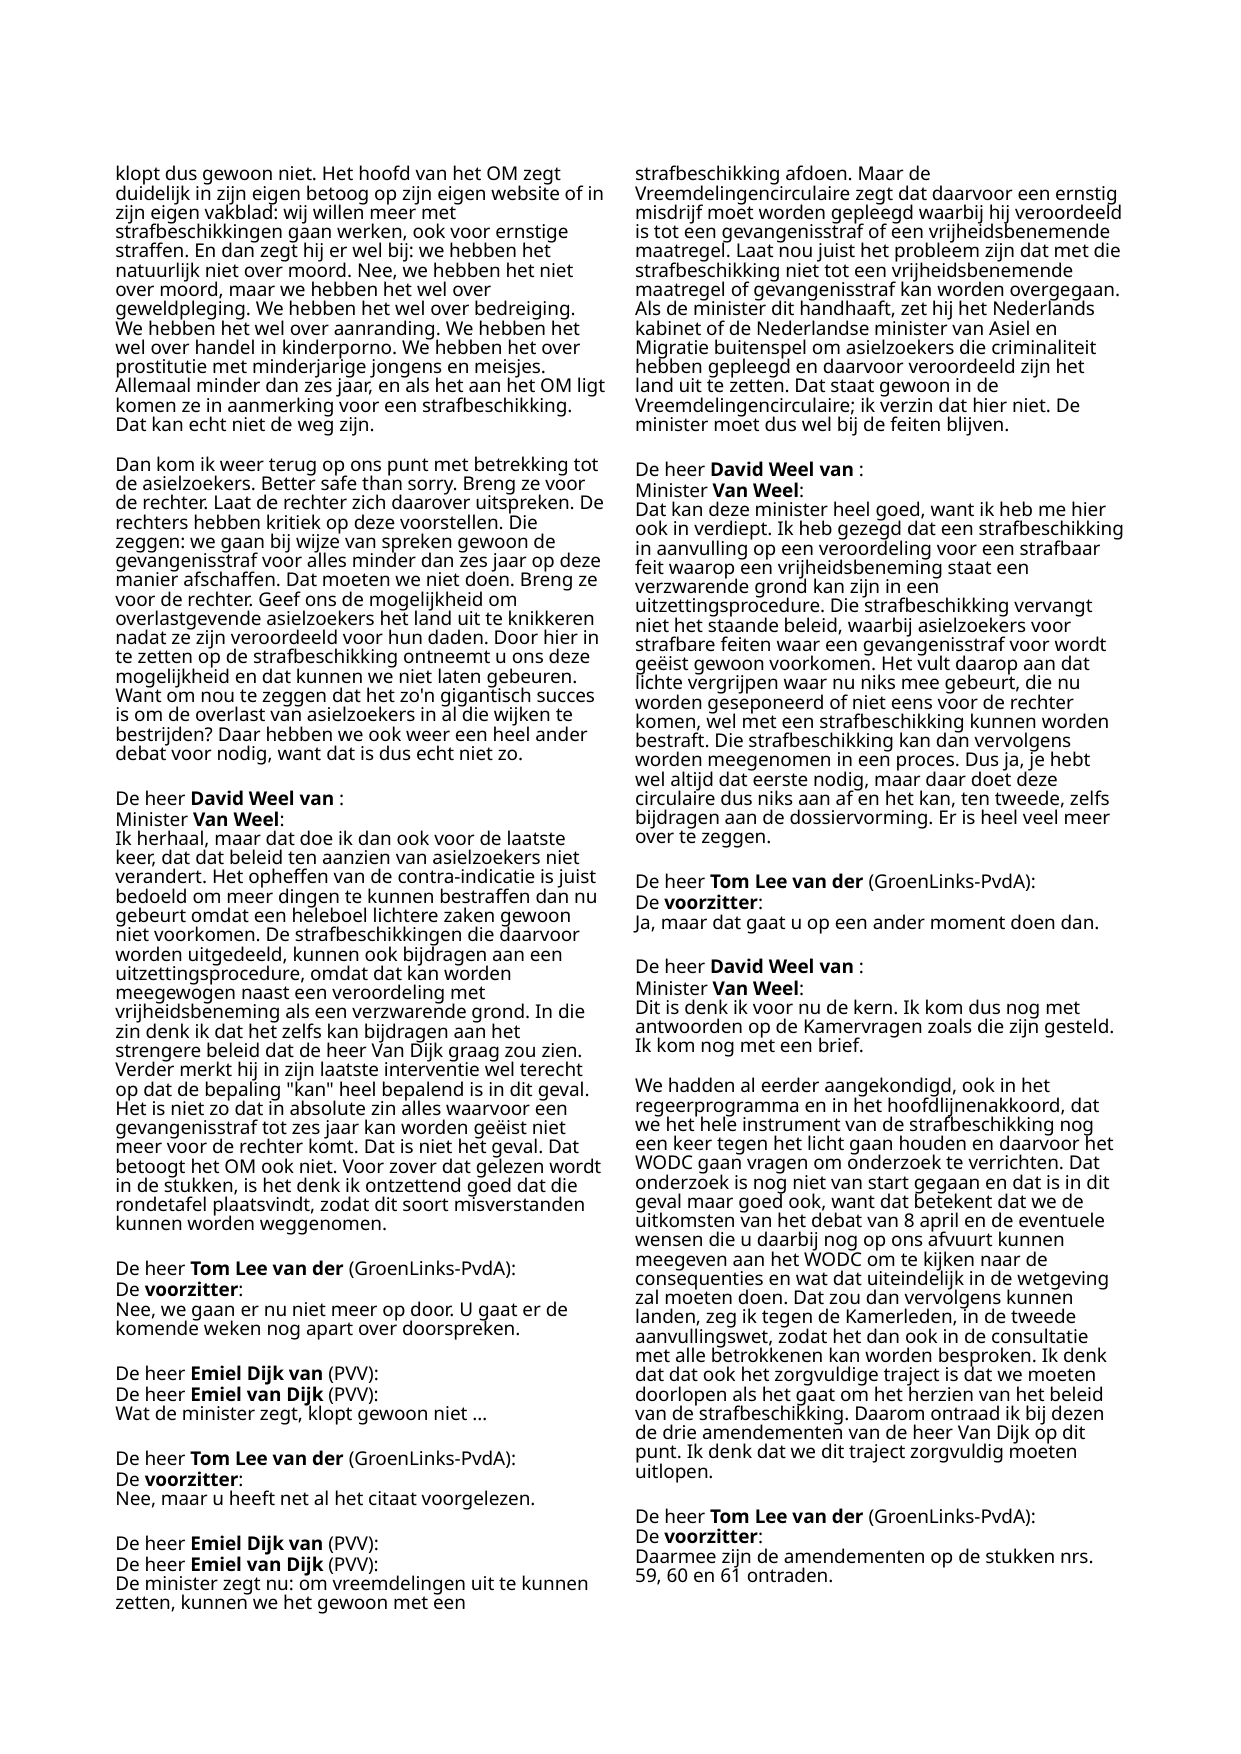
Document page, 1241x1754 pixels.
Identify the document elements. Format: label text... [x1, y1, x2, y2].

text De voorzitter: [635, 894, 1125, 914]
text De heer Emiel van Dijk (PVV): [115, 1386, 605, 1405]
text Minister Van Weel: [635, 482, 1125, 501]
text Ik herhaal, maar dat doe ik dan ook voor de laatste keer, dat dat beleid ten aanzien van asielzoekers niet verandert. Het opheffen van de contra-indicatie is juist bedoeld om meer dingen te kunnen bestraffen dan nu gebeurt omdat een heleboel lichtere zaken gewoon niet voorkomen. De strafbeschikkingen die daarvoor worden uitgedeeld, kunnen ook bijdragen aan een uitzettingsprocedure, omdat dat kan worden meegewogen naast een veroordeling met vrijheidsbeneming als een verzwarende grond. In die zin denk ik dat het zelfs kan bijdragen aan het strengere beleid dat de heer Van Dijk graag zou zien. Verder merkt hij in zijn laatste interventie wel terecht op dat de bepaling "kan" heel bepalend is in dit geval. Het is niet zo dat in absolute zin alles waarvoor een gevangenisstraf tot zes jaar kan worden geëist niet meer voor de rechter komt. Dat is niet het geval. Dat betoogt het OM ook niet. Voor zover dat gelezen wordt in de stukken, is het denk ik ontzettend goed dat die rondetafel plaatsvindt, zodat dit soort misverstanden kunnen worden weggenomen. [115, 830, 605, 1235]
text De voorzitter: [635, 1528, 1125, 1548]
text De heer Tom Lee van der (GroenLinks-PvdA): [115, 1256, 605, 1281]
text De heer Tom Lee van der (GroenLinks-PvdA): [635, 869, 1125, 894]
text strafbeschikking afdoen. Maar de Vreemdelingencirculaire zegt dat daarvoor een ernstig misdrijf moet worden gepleegd waarbij hij veroordeeld is tot een gevangenisstraf of een vrijheidsbenemende maatregel. Laat nou juist het probleem zijn dat met die strafbeschikking niet tot een vrijheidsbenemende maatregel of gevangenisstraf kan worden overgegaan. Als de minister dit handhaaft, zet hij het Nederlands kabinet of de Nederlandse minister van Asiel en Migratie buitenspel om asielzoekers die criminaliteit hebben gepleegd en daarvoor veroordeeld zijn het land uit te zetten. Dat staat gewoon in de Vreemdelingencirculaire; ik verzin dat hier niet. De minister moet dus wel bij de feiten blijven. [635, 165, 1125, 435]
text De heer Tom Lee van der (GroenLinks-PvdA): [115, 1445, 605, 1471]
text Dat kan deze minister heel goed, want ik heb me hier ook in verdiept. Ik heb gezegd dat een strafbeschikking in aanvulling op een veroordeling voor een strafbaar feit waarop een vrijheidsbeneming staat een verzwarende grond kan zijn in een uitzettingsprocedure. Die strafbeschikking vervangt niet het staande beleid, waarbij asielzoekers voor strafbare feiten waar een gevangenisstraf voor wordt geëist gewoon voorkomen. Het vult daarop aan dat lichte vergrijpen waar nu niks mee gebeurt, die nu worden geseponeerd of niet eens voor de rechter komen, wel met een strafbeschikking kunnen worden bestraft. Die strafbeschikking kan dan vervolgens worden meegenomen in een proces. Dus ja, je hebt wel altijd dat eerste nodig, maar daar doet deze circulaire dus niks aan af en het kan, ten tweede, zelfs bijdragen aan de dossiervorming. Er is heel veel meer over te zeggen. [635, 501, 1125, 848]
text De heer Tom Lee van der (GroenLinks-PvdA): [635, 1503, 1125, 1528]
text De voorzitter: [115, 1471, 605, 1490]
text De heer David Weel van : [635, 954, 1125, 979]
text Dan kom ik weer terug op ons punt met betrekking tot de asielzoekers. Better safe than sorry. Breng ze voor de rechter. Laat de rechter zich daarover uitspreken. De rechters hebben kritiek op deze voorstellen. Die zeggen: we gaan bij wijze van spreken gewoon de gevangenisstraf voor alles minder dan zes jaar op deze manier afschaffen. Dat moeten we niet doen. Breng ze voor de rechter. Geef ons de mogelijkheid om overlastgevende asielzoekers het land uit te knikkeren nadat ze zijn veroordeeld voor hun daden. Door hier in te zetten op de strafbeschikking ontneemt u ons deze mogelijkheid en dat kunnen we niet laten gebeuren. Want om nou te zeggen dat het zo'n gigantisch succes is om de overlast van asielzoekers in al die wijken te bestrijden? Daar hebben we ook weer een heel ander debat voor nodig, want dat is dus echt niet zo. [115, 456, 605, 764]
text Wat de minister zegt, klopt gewoon niet … [115, 1405, 605, 1424]
text Ja, maar dat gaat u op een ander moment doen dan. [635, 914, 1125, 933]
text Minister Van Weel: [635, 979, 1125, 999]
text Nee, we gaan er nu niet meer op door. U gaat er de komende weken nog apart over doorspreken. [115, 1301, 605, 1339]
text De minister zegt nu: om vreemdelingen uit te kunnen zetten, kunnen we het gewoon met een [115, 1575, 605, 1614]
text Minister Van Weel: [115, 811, 605, 830]
text De heer Emiel Dijk van (PVV): [115, 1530, 605, 1556]
text Nee, maar u heeft net al het citaat voorgelezen. [115, 1490, 605, 1509]
text De heer Emiel Dijk van (PVV): [115, 1360, 605, 1386]
text We hadden al eerder aangekondigd, ook in het regeerprogramma en in het hoofdlijnenakkoord, dat we het hele instrument van de strafbeschikking nog een keer tegen het licht gaan houden en daarvoor het WODC gaan vragen om onderzoek te verrichten. Dat onderzoek is nog niet van start gegaan en dat is in dit geval maar goed ook, want dat betekent dat we de uitkomsten van het debat van 8 april en de eventuele wensen die u daarbij nog op ons afvuurt kunnen meegeven aan het WODC om te kijken naar de consequenties en wat dat uiteindelijk in de wetgeving zal moeten doen. Dat zou dan vervolgens kunnen landen, zeg ik tegen de Kamerleden, in de tweede aanvullingswet, zodat het dan ook in de consultatie met alle betrokkenen kan worden besproken. Ik denk dat dat ook het zorgvuldige traject is dat we moeten doorlopen als het gaat om het herzien van het beleid van de strafbeschikking. Daarom ontraad ik bij dezen de drie amendementen van de heer Van Dijk op dit punt. Ik denk dat we dit traject zorgvuldig moeten uitlopen. [635, 1077, 1125, 1482]
text De heer David Weel van : [635, 456, 1125, 482]
text klopt dus gewoon niet. Het hoofd van het OM zegt duidelijk in zijn eigen betoog op zijn eigen website of in zijn eigen vakblad: wij willen meer met strafbeschikkingen gaan werken, ook voor ernstige straffen. En dan zegt hij er wel bij: we hebben het natuurlijk niet over moord. Nee, we hebben het niet over moord, maar we hebben het wel over geweldpleging. We hebben het wel over bedreiging. We hebben het wel over aanranding. We hebben het wel over handel in kinderporno. We hebben het over prostitutie met minderjarige jongens en meisjes. Allemaal minder dan zes jaar, en als het aan het OM ligt komen ze in aanmerking voor een strafbeschikking. Dat kan echt niet de weg zijn. [115, 165, 605, 435]
text De heer David Weel van : [115, 785, 605, 811]
text De heer Emiel van Dijk (PVV): [115, 1556, 605, 1575]
text De voorzitter: [115, 1281, 605, 1301]
text Dit is denk ik voor nu de kern. Ik kom dus nog met antwoorden op de Kamervragen zoals die zijn gesteld. Ik kom nog met een brief. [635, 999, 1125, 1057]
text Daarmee zijn de amendementen op de stukken nrs. 59, 60 en 61 ontraden. [635, 1548, 1125, 1586]
